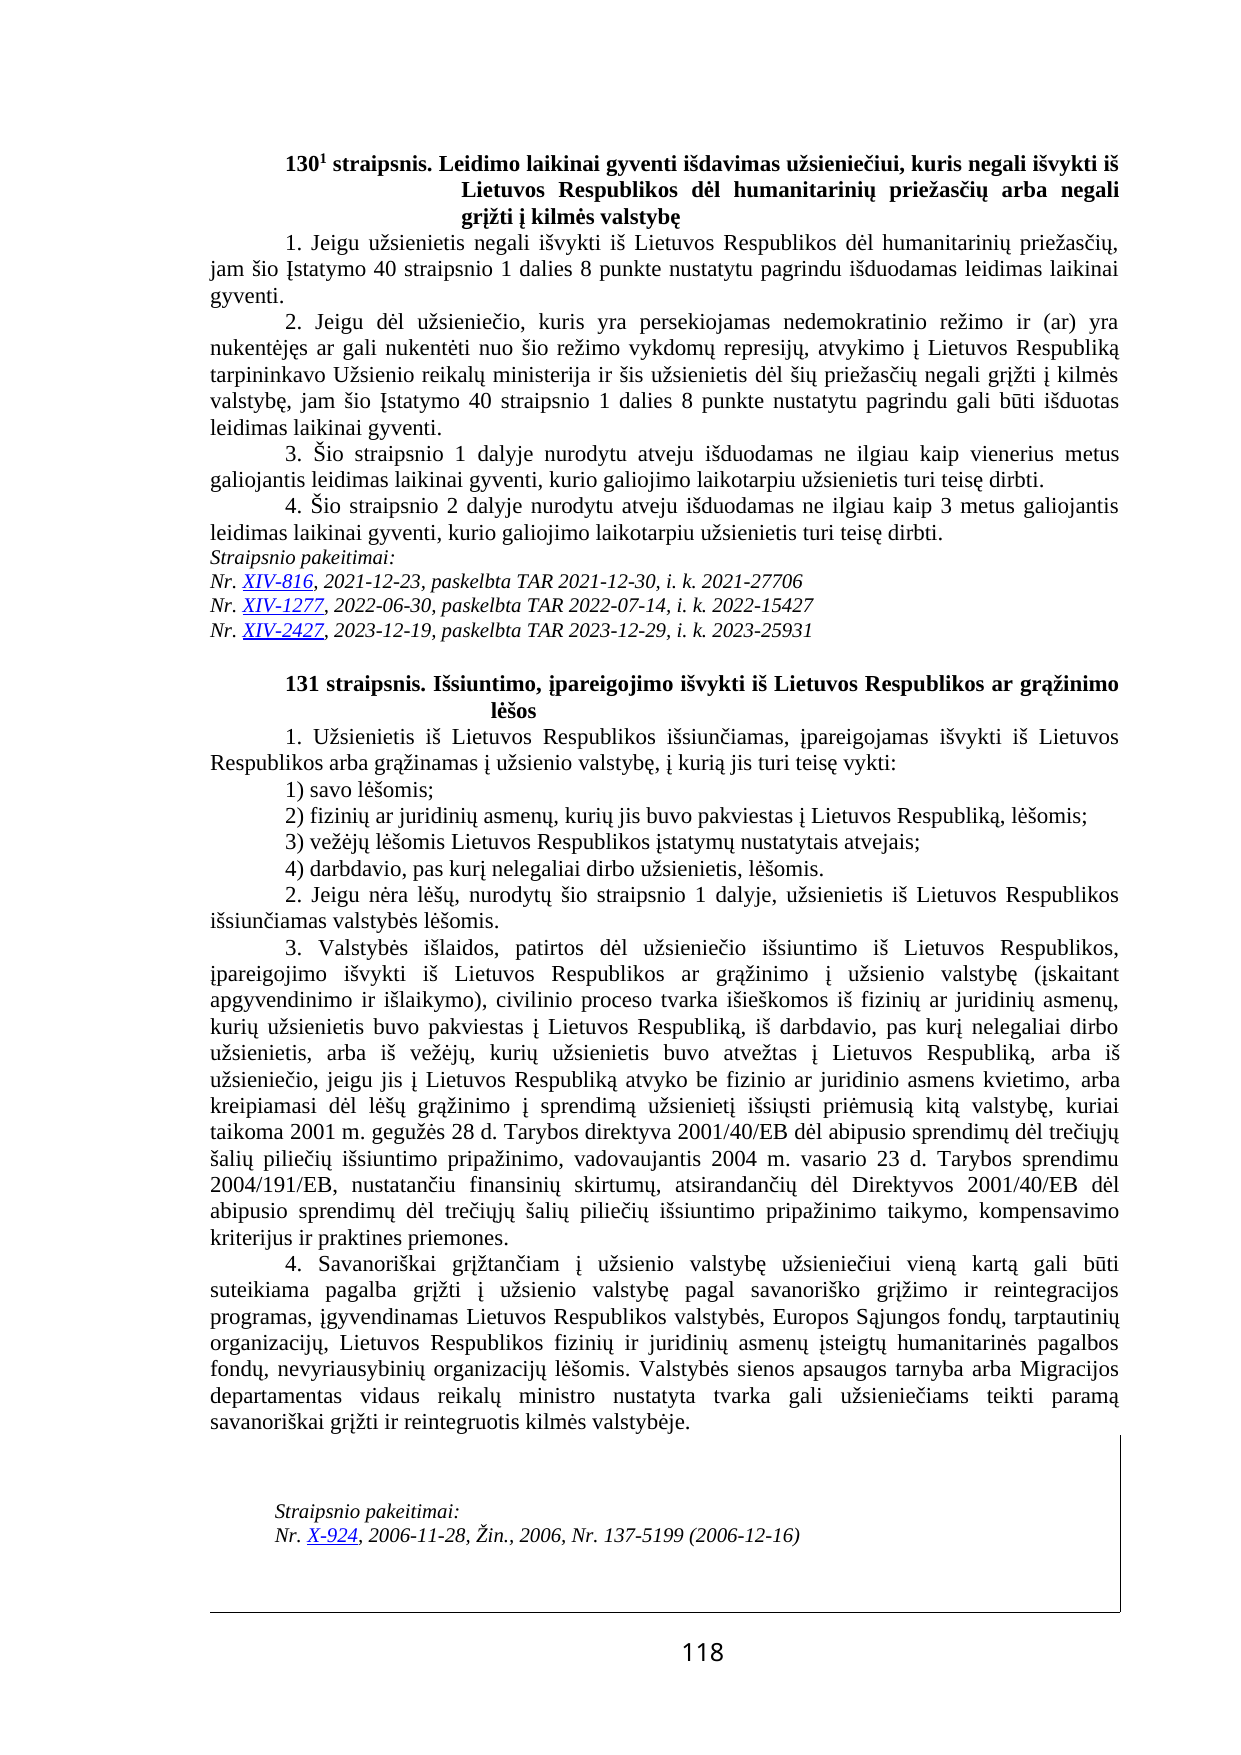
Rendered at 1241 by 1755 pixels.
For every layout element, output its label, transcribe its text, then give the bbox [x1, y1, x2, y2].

text Nr. XIV-2427, 2023-12-19, paskelbta TAR 2023-12-29, i. k. 2023-25931 [210, 617, 1120, 642]
text 4) darbdavio, pas kurį nelegaliai dirbo užsienietis, lėšomis. [210, 855, 1120, 881]
text Nr. XIV-1277, 2022-06-30, paskelbta TAR 2022-07-14, i. k. 2022-15427 [210, 593, 1120, 617]
text 4. Savanoriškai grįžtančiam į užsienio valstybę užsieniečiui vieną kartą gali būti suteikiama pagalba grįžti į užsienio valstybę pagal savanoriško grįžimo ir reintegracijos programas, įgyvendinamas Lietuvos Respublikos valstybės, Europos Sąjungos fondų, tarptautinių organizacijų, Lietuvos Respublikos fizinių ir juridinių asmenų įsteigtų humanitarinės pagalbos fondų, nevyriausybinių organizacijų lėšomis. Valstybės sienos apsaugos tarnyba arba Migracijos departamentas vidaus reikalų ministro nustatyta tvarka gali užsieniečiams teikti paramą savanoriškai grįžti ir reintegruotis kilmės valstybėje. [210, 1250, 1120, 1434]
text Straipsnio pakeitimai: [210, 545, 1120, 569]
text 131 straipsnis. Išsiuntimo, įpareigojimo išvykti iš Lietuvos Respublikos ar grąžinimo lėšos [285, 670, 1120, 723]
text Straipsnio pakeitimai: [210, 1434, 1120, 1523]
text 1. Jeigu užsienietis negali išvykti iš Lietuvos Respublikos dėl humanitarinių priežasčių, jam šio Įstatymo 40 straipsnio 1 dalies 8 punkte nustatytu pagrindu išduodamas leidimas laikinai gyventi. [210, 229, 1120, 308]
text 4. Šio straipsnio 2 dalyje nurodytu atveju išduodamas ne ilgiau kaip 3 metus galiojantis leidimas laikinai gyventi, kurio galiojimo laikotarpiu užsienietis turi teisę dirbti. [210, 493, 1120, 545]
text 1) savo lėšomis; [210, 776, 1120, 802]
text 3. Šio straipsnio 1 dalyje nurodytu atveju išduodamas ne ilgiau kaip vienerius metus galiojantis leidimas laikinai gyventi, kurio galiojimo laikotarpiu užsienietis turi teisę dirbti. [210, 440, 1120, 493]
text 1301 straipsnis. Leidimo laikinai gyventi išdavimas užsieniečiui, kuris negali išvykti iš Lietuvos Respublikos dėl humanitarinių priežasčių arba negali grįžti į kilmės valstybę [285, 150, 1120, 229]
text 1. Užsienietis iš Lietuvos Respublikos išsiunčiamas, įpareigojamas išvykti iš Lietuvos Respublikos arba grąžinamas į užsienio valstybę, į kurią jis turi teisę vykti: [210, 723, 1120, 776]
text 2. Jeigu nėra lėšų, nurodytų šio straipsnio 1 dalyje, užsienietis iš Lietuvos Respublikos išsiunčiamas valstybės lėšomis. [210, 881, 1120, 934]
text Nr. XIV-816, 2021-12-23, paskelbta TAR 2021-12-30, i. k. 2021-27706 [210, 569, 1120, 593]
text Nr. X-924, 2006-11-28, Žin., 2006, Nr. 137-5199 (2006-12-16) [210, 1523, 1120, 1612]
text 2. Jeigu dėl užsieniečio, kuris yra persekiojamas nedemokratinio režimo ir (ar) yra nukentėjęs ar gali nukentėti nuo šio režimo vykdomų represijų, atvykimo į Lietuvos Respubliką tarpininkavo Užsienio reikalų ministerija ir šis užsienietis dėl šių priežasčių negali grįžti į kilmės valstybę, jam šio Įstatymo 40 straipsnio 1 dalies 8 punkte nustatytu pagrindu gali būti išduotas leidimas laikinai gyventi. [210, 308, 1120, 440]
text 3) vežėjų lėšomis Lietuvos Respublikos įstatymų nustatytais atvejais; [210, 828, 1120, 855]
text 3. Valstybės išlaidos, patirtos dėl užsieniečio išsiuntimo iš Lietuvos Respublikos, įpareigojimo išvykti iš Lietuvos Respublikos ar grąžinimo į užsienio valstybę (įskaitant apgyvendinimo ir išlaikymo), civilinio proceso tvarka išieškomos iš fizinių ar juridinių asmenų, kurių užsienietis buvo pakviestas į Lietuvos Respubliką, iš darbdavio, pas kurį nelegaliai dirbo užsienietis, arba iš vežėjų, kurių užsienietis buvo atvežtas į Lietuvos Respubliką, arba iš užsieniečio, jeigu jis į Lietuvos Respubliką atvyko be fizinio ar juridinio asmens kvietimo, arba kreipiamasi dėl lėšų grąžinimo į sprendimą užsienietį išsiųsti priėmusią kitą valstybę, kuriai taikoma 2001 m. gegužės 28 d. Tarybos direktyva 2001/40/EB dėl abipusio sprendimų dėl trečiųjų šalių piliečių išsiuntimo pripažinimo, vadovaujantis 2004 m. vasario 23 d. Tarybos sprendimu 2004/191/EB, nustatančiu finansinių skirtumų, atsirandančių dėl Direktyvos 2001/40/EB dėl abipusio sprendimų dėl trečiųjų šalių piliečių išsiuntimo pripažinimo taikymo, kompensavimo kriterijus ir praktines priemones. [210, 934, 1120, 1250]
text 2) fizinių ar juridinių asmenų, kurių jis buvo pakviestas į Lietuvos Respubliką, lėšomis; [210, 802, 1120, 828]
